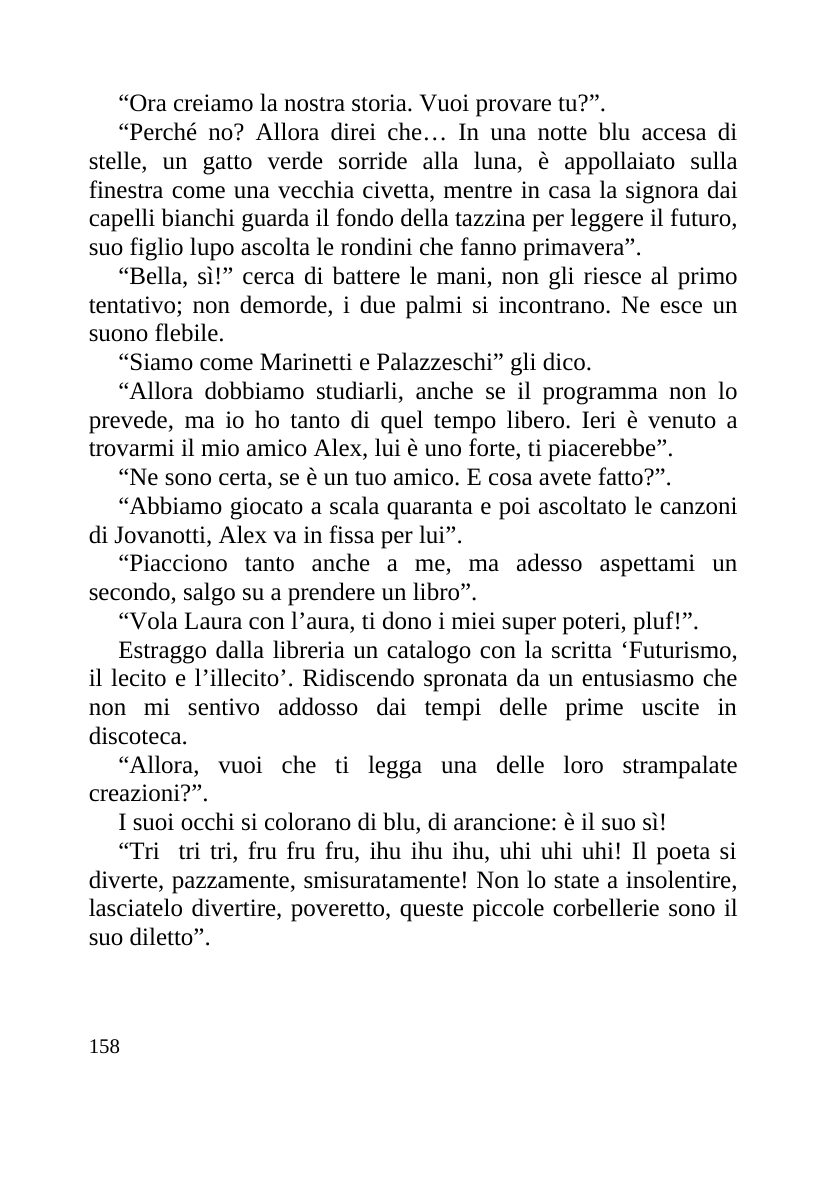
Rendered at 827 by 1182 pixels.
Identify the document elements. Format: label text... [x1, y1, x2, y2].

text “Siamo come Marinetti e Palazzeschi” gli dico. [88, 347, 738, 376]
text “Vola Laura con l’aura, ti dono i miei super poteri, pluf!”. [88, 606, 738, 635]
text “Ne sono certa, se è un tuo amico. E cosa avete fatto?”. [88, 462, 738, 491]
text “Piacciono tanto anche a me, ma adesso aspettami un secondo, salgo su a prendere un libro”. [88, 548, 738, 606]
text Estraggo dalla libreria un catalogo con la scritta ‘Futurismo, il lecito e l’illecito’. Ridiscendo spronata da un entusiasmo che non mi sentivo addosso dai tempi delle prime uscite in discoteca. [88, 635, 738, 750]
text “Ora creiamo la nostra storia. Vuoi provare tu?”. [88, 88, 738, 117]
text “Tri tri tri, fru fru fru, ihu ihu ihu, uhi uhi uhi! Il poeta si diverte, pazzamente, smisuratamente! Non lo state a insolentire, lasciatelo divertire, poveretto, queste piccole corbellerie sono il suo diletto”. [88, 836, 738, 951]
text “Abbiamo giocato a scala quaranta e poi ascoltato le canzoni di Jovanotti, Alex va in fissa per lui”. [88, 491, 738, 548]
text “Bella, sì!” cerca di battere le mani, non gli riesce al primo tentativo; non demorde, i due palmi si incontrano. Ne esce un suono flebile. [88, 261, 738, 347]
text I suoi occhi si colorano di blu, di arancione: è il suo sì! [88, 807, 738, 836]
text “Allora, vuoi che ti legga una delle loro strampalate creazioni?”. [88, 750, 738, 807]
text “Allora dobbiamo studiarli, anche se il programma non lo prevede, ma io ho tanto di quel tempo libero. Ieri è venuto a trovarmi il mio amico Alex, lui è uno forte, ti piacerebbe”. [88, 376, 738, 462]
text “Perché no? Allora direi che… In una notte blu accesa di stelle, un gatto verde sorride alla luna, è appollaiato sulla finestra come una vecchia civetta, mentre in casa la signora dai capelli bianchi guarda il fondo della tazzina per leggere il futuro, suo figlio lupo ascolta le rondini che fanno primavera”. [88, 117, 738, 261]
